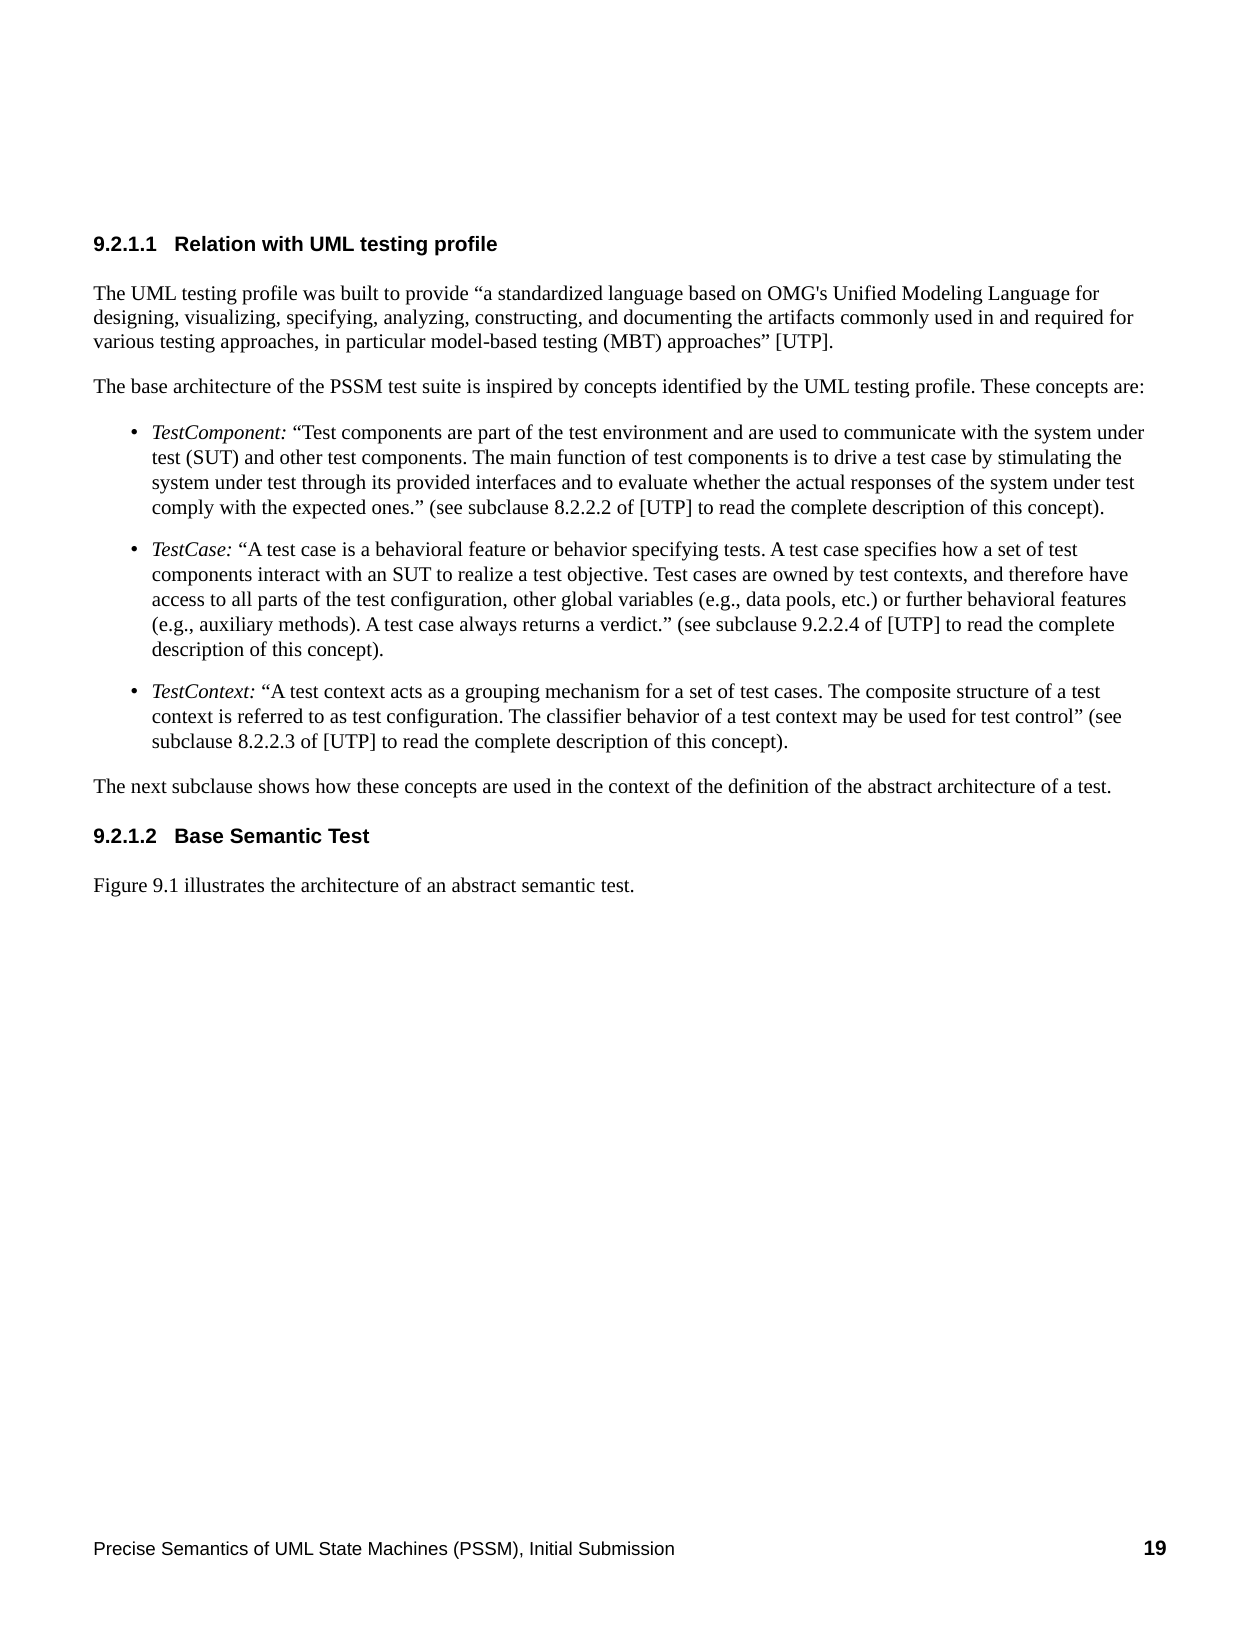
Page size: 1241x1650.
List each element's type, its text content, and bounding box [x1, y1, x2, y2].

text The base architecture of the PSSM test suite is inspired by concepts identified by the UML testing profile. These concepts are: [93, 374, 1164, 398]
text The UML testing profile was built to provide “a standardized language based on OMG's Unified Modeling Language for designing, visualizing, specifying, analyzing, constructing, and documenting the artifacts commonly used in and required for various testing approaches, in particular model-based testing (MBT) approaches” [UTP]. [93, 281, 1164, 353]
subtitle Base Semantic Test [93, 823, 1164, 848]
list TestContext: “A test context acts as a grouping mechanism for a set of test cases. The composite structure of a test context is referred to as test configuration. The classifier behavior of a test context may be used for test control” (see subclause 8.2.2.3 of [UTP] to read the complete description of this concept). [131, 678, 1164, 753]
text Figure 9.1 illustrates the architecture of an abstract semantic test. [93, 873, 1164, 897]
list TestCase: “A test case is a behavioral feature or behavior specifying tests. A test case specifies how a set of test components interact with an SUT to realize a test objective. Test cases are owned by test contexts, and therefore have access to all parts of the test configuration, other global variables (e.g., data pools, etc.) or further behavioral features (e.g., auxiliary methods). A test case always returns a verdict.” (see subclause 9.2.2.4 of [UTP] to read the complete description of this concept). [131, 536, 1164, 661]
text The next subclause shows how these concepts are used in the context of the definition of the abstract architecture of a test. [93, 774, 1164, 798]
list TestComponent: “Test components are part of the test environment and are used to communicate with the system under test (SUT) and other test components. The main function of test components is to drive a test case by stimulating the system under test through its provided interfaces and to evaluate whether the actual responses of the system under test comply with the expected ones.” (see subclause 8.2.2.2 of [UTP] to read the complete description of this concept). [131, 419, 1164, 519]
subtitle Relation with UML testing profile [93, 231, 1164, 256]
